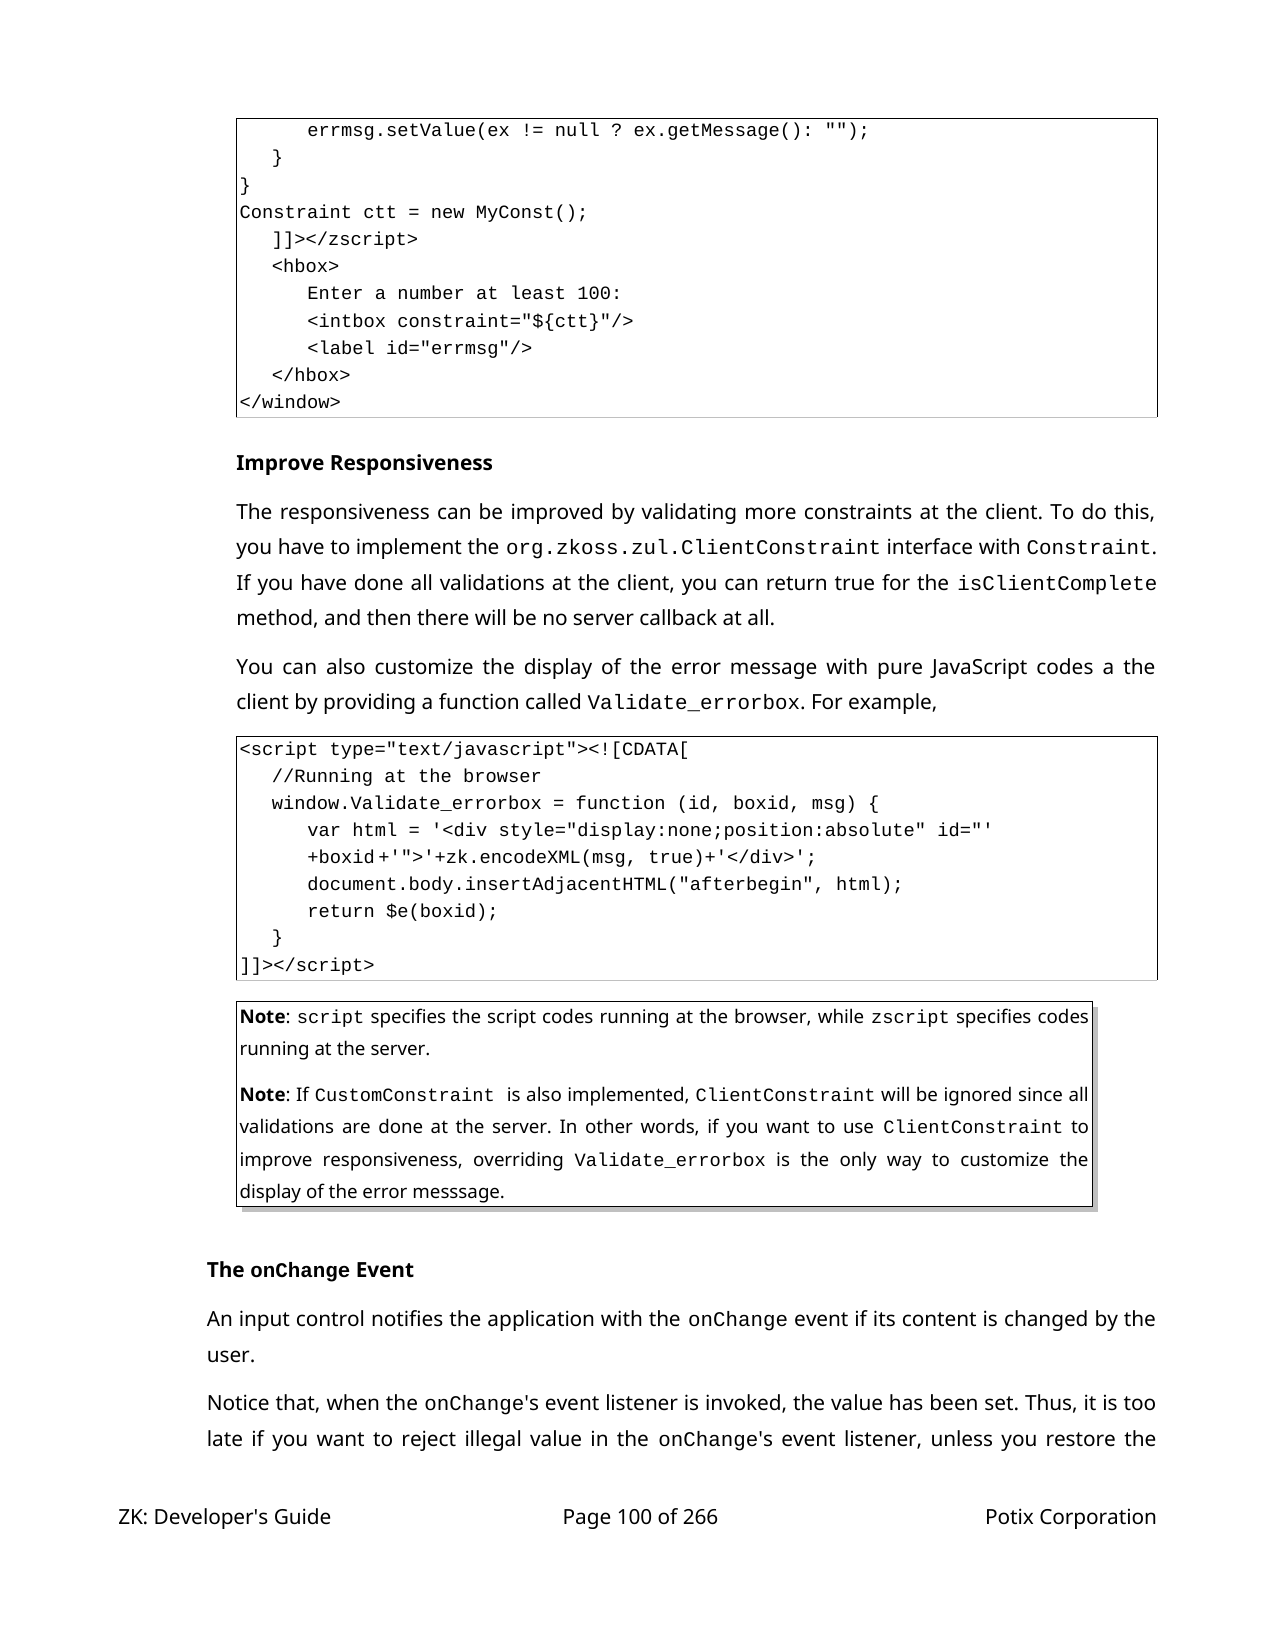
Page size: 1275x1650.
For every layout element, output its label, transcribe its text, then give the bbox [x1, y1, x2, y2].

text +boxid +'">'+zk.encodeXML(msg, true)+'</div>'; [237, 845, 1157, 869]
text <intbox constraint="${ctt}"/> [237, 308, 1157, 333]
text errmsg.setValue(ex != null ? ex.getMessage(): ""); [237, 119, 1157, 142]
text document.body.insertAdjacentHTML("afterbegin", html); return $e(boxid); } [237, 872, 1157, 950]
text ]]></script> [237, 953, 1157, 980]
subtitle The onChange Event [207, 1255, 1157, 1283]
text window.Validate_errorbox = function (id, boxid, msg) { [237, 791, 1157, 815]
text <script type="text/javascript"><![CDATA[ [237, 737, 1157, 761]
text The responsiveness can be improved by validating more constraints at the client. To do this, you have to implement the org.zkoss.zul.ClientConstraint interface with Constraint. If you have done all validations at the client, you can return true for the isClientComplete method, and then there will be no server callback at all. [236, 497, 1157, 631]
text Note: If CustomConstraint is also implemented, ClientConstraint will be ignored since all validations are done at the server. In other words, if you want to use ClientConstraint to improve responsiveness, overriding Validate_errorbox is the only way to customize the display of the error messsage. [237, 1079, 1092, 1206]
text ]]></zscript> [237, 227, 1157, 251]
text //Running at the browser [237, 763, 1157, 788]
text </window> [237, 390, 1157, 417]
text Note: script specifies the script codes running at the browser, while zscript specifies codes running at the server. [237, 1002, 1092, 1061]
text Notice that, when the onChange's event listener is invoked, the value has been set. Thus, it is too late if you want to reject illegal value in the onChange's event listener, unless you restore the [207, 1388, 1157, 1453]
text </hbox> [237, 363, 1157, 387]
text Enter a number at least 100: [237, 281, 1157, 306]
text An input control notifies the application with the onChange event if its content is changed by the user. [207, 1304, 1157, 1368]
text } [237, 172, 1157, 197]
text <hbox> [237, 254, 1157, 278]
text } [237, 145, 1157, 169]
text <label id="errmsg"/> [237, 336, 1157, 360]
text You can also customize the display of the error message with pure JavaScript codes a the client by providing a function called Validate_errorbox. For example, [236, 652, 1157, 716]
text Constraint ctt = new MyConst(); [237, 200, 1157, 224]
subtitle Improve Responsiveness [236, 448, 1157, 476]
text var html = '<div style="display:none;position:absolute" id="' [237, 818, 1157, 842]
